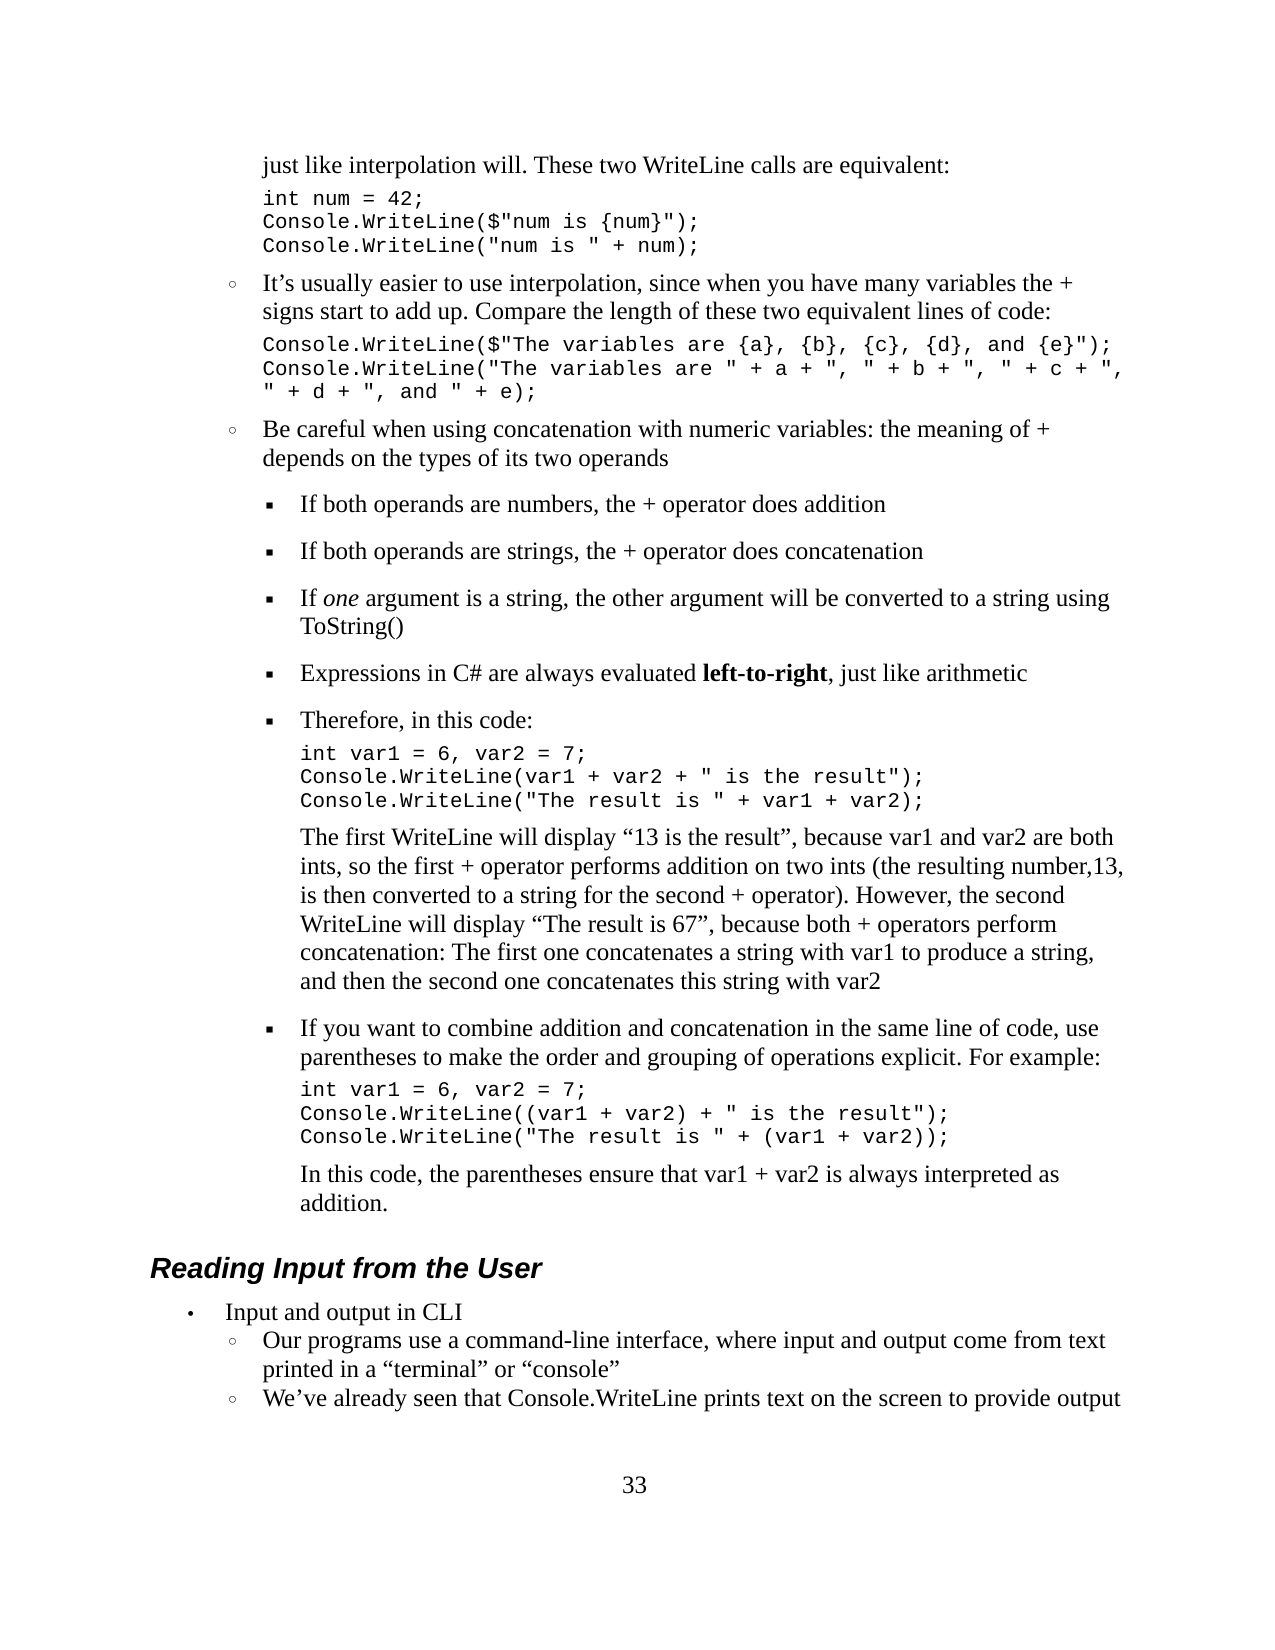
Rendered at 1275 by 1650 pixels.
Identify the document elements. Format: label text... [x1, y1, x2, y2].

list Input and output in CLI [187, 1297, 1125, 1325]
list If both operands are numbers, the + operator does addition [262, 489, 1125, 518]
list Console.WriteLine("The result is " + (var1 + var2)); [262, 1127, 1125, 1150]
list Console.WriteLine(var1 + var2 + " is the result"); [262, 766, 1125, 790]
list int var1 = 6, var2 = 7; [262, 742, 1125, 766]
list Console.WriteLine($"num is {num}"); [225, 211, 1125, 235]
list It’s usually easier to use interpolation, since when you have many variables the + signs start to add up. Compare the length of these two equivalent lines of code: [225, 268, 1125, 325]
list In this code, the parentheses ensure that var1 + var2 is always interpreted as addition. [262, 1159, 1125, 1217]
list Therefore, in this code: [262, 705, 1125, 733]
list int var1 = 6, var2 = 7; [262, 1079, 1125, 1103]
list Console.WriteLine($"The variables are {a}, {b}, {c}, {d}, and {e}"); [225, 334, 1125, 358]
list Console.WriteLine("num is " + num); [225, 235, 1125, 259]
list If both operands are strings, the + operator does concatenation [262, 536, 1125, 565]
subtitle Reading Input from the User [150, 1251, 1125, 1284]
list Console.WriteLine("The variables are " + a + ", " + b + ", " + c + ", " + d + ", and " + e); [225, 358, 1125, 405]
list Expressions in C# are always evaluated left-to-right, just like arithmetic [262, 658, 1125, 687]
list If you want to combine addition and concatenation in the same line of code, use parentheses to make the order and grouping of operations explicit. For example: [262, 1013, 1125, 1070]
list The first WriteLine will display “13 is the result”, because var1 and var2 are both ints, so the first + operator performs addition on two ints (the resulting number,13, is then converted to a string for the second + operator). However, the second WriteLine will display “The result is 67”, because both + operators perform concatenation: The first one concatenates a string with var1 to produce a string, and then the second one concatenates this string with var2 [262, 822, 1125, 995]
list Console.WriteLine("The result is " + var1 + var2); [262, 790, 1125, 813]
list Our programs use a command-line interface, where input and output come from text printed in a “terminal” or “console” [225, 1325, 1125, 1383]
list If one argument is a string, the other argument will be converted to a string using ToString() [262, 583, 1125, 640]
list Console.WriteLine((var1 + var2) + " is the result"); [262, 1103, 1125, 1127]
list Be careful when using concatenation with numeric variables: the meaning of + depends on the types of its two operands [225, 414, 1125, 471]
list just like interpolation will. These two WriteLine calls are equivalent: [225, 150, 1125, 179]
list We’ve already seen that Console.WriteLine prints text on the screen to provide output [225, 1383, 1125, 1412]
list int num = 42; [225, 188, 1125, 211]
